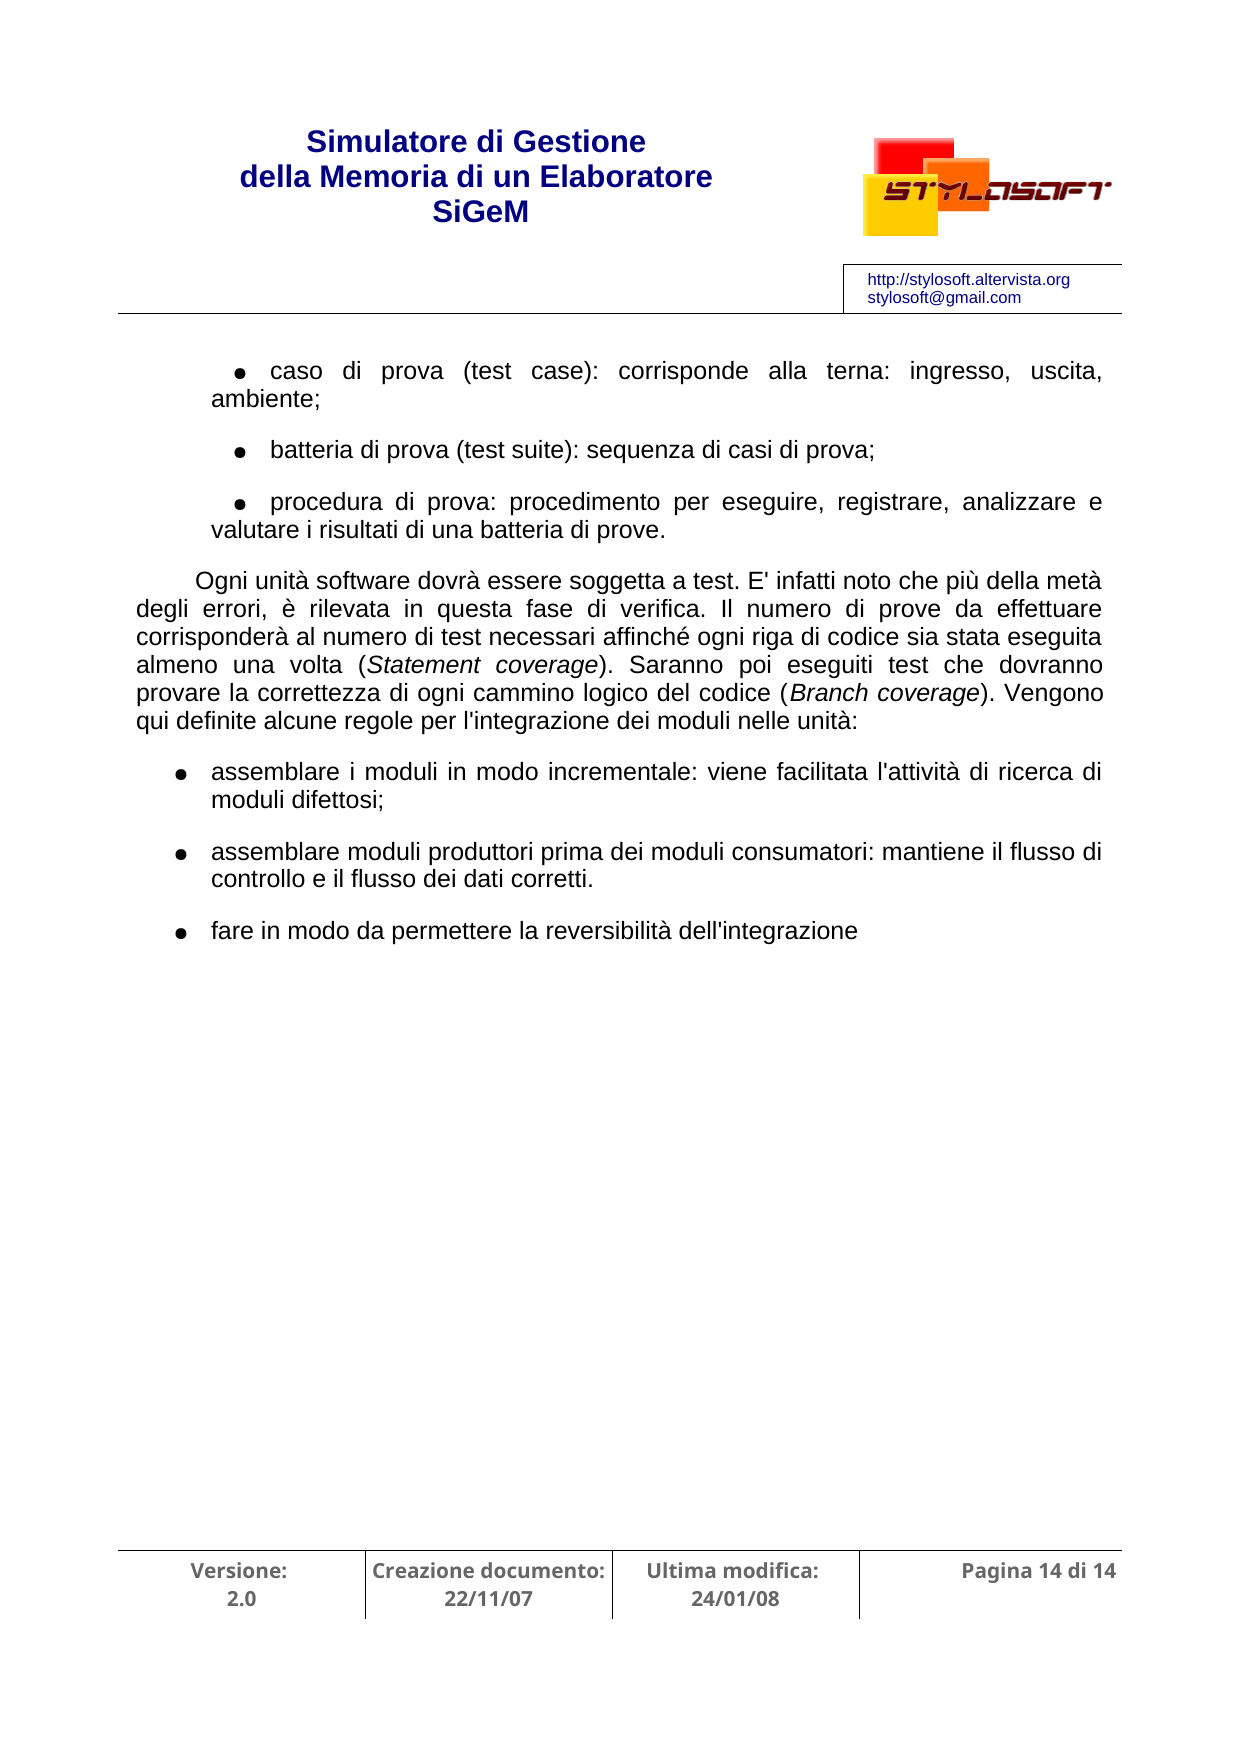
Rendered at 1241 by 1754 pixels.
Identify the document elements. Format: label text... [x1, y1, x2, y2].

picture [848, 123, 1117, 247]
list fare in modo da permettere la reversibilità dell'integrazione [173, 917, 1104, 944]
list caso di prova (test case): corrisponde alla terna: ingresso, uscita, ambiente; [173, 357, 1104, 412]
text Ogni unità software dovrà essere soggetta a test. E' infatti noto che più della metà degli errori, è rilevata in questa fase di verifica. Il numero di prove da effettuare corrisponderà al numero di test necessari affinché ogni riga di codice sia stata eseguita almeno una volta (Statement coverage). Saranno poi eseguiti test che dovranno provare la correttezza di ogni cammino logico del codice (Branch coverage). Vengono qui definite alcune regole per l'integrazione dei moduli nelle unità: [136, 567, 1104, 734]
list procedura di prova: procedimento per eseguire, registrare, analizzare e valutare i risultati di una batteria di prove. [173, 487, 1104, 543]
list assemblare moduli produttori prima dei moduli consumatori: mantiene il flusso di controllo e il flusso dei dati corretti. [173, 837, 1104, 893]
list batteria di prova (test suite): sequenza di casi di prova; [173, 436, 1104, 464]
list assemblare i moduli in modo incrementale: viene facilitata l'attività di ricerca di moduli difettosi; [173, 758, 1104, 814]
